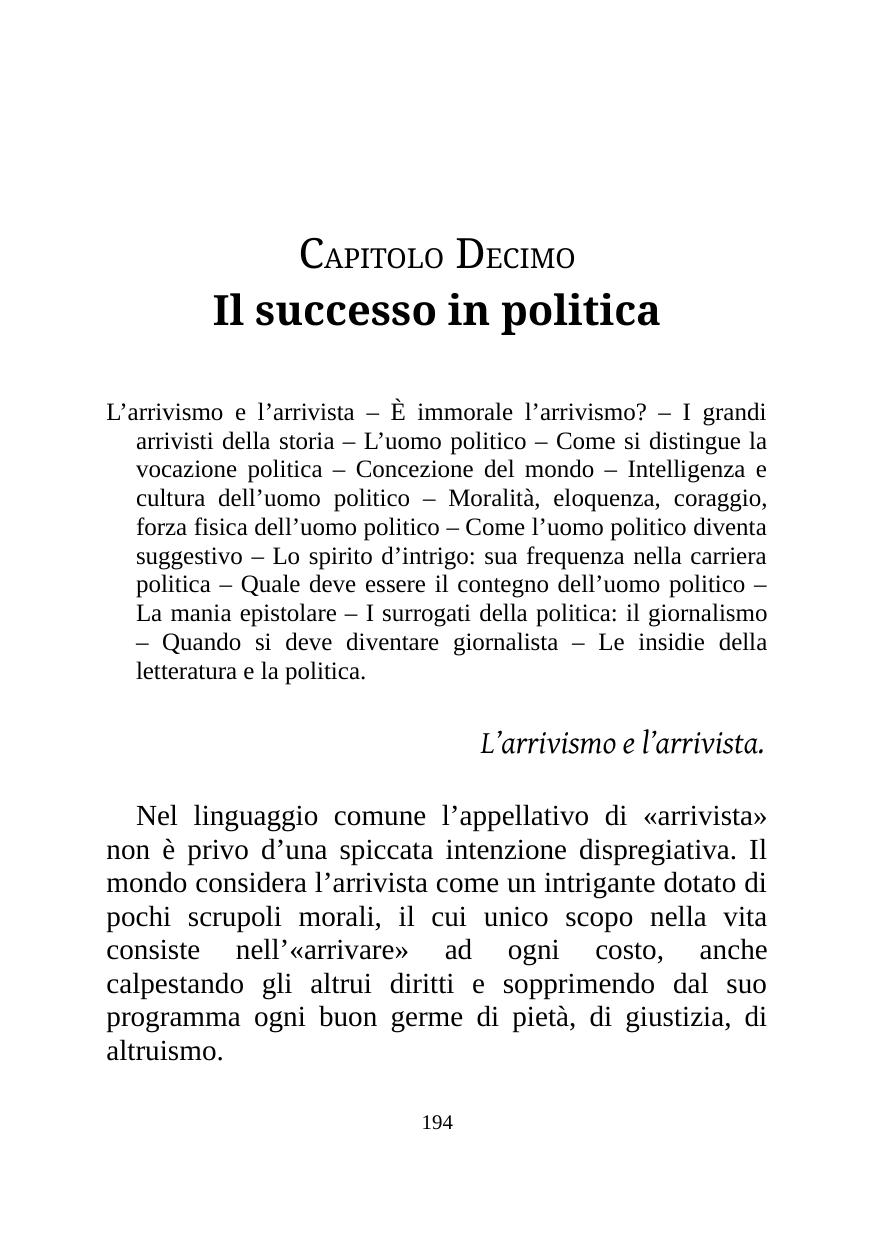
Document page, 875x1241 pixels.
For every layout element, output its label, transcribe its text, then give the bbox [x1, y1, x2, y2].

text L’arrivismo e l’arrivista – È immorale l’arrivismo? – I grandi arrivisti della storia – L’uomo politico – Come si distingue la vocazione politica – Concezione del mondo – Intelligenza e cultura dell’uomo politico – Moralità, eloquenza, coraggio, forza fisica dell’uomo politico – Come l’uomo politico diventa suggestivo – Lo spirito d’intrigo: sua frequenza nella carriera politica – Quale deve essere il contegno dell’uomo politico – La mania epistolare – I surrogati della politica: il giornalismo – Quando si deve diventare giornalista – Le insidie della letteratura e la politica. [106, 397, 768, 684]
text Nel linguaggio comune l’appellativo di «arrivista» non è privo d’una spiccata intenzione dispregiativa. Il mondo considera l’arrivista come un intrigante dotato di pochi scrupoli morali, il cui unico scopo nella vita consiste nell’«arrivare» ad ogni costo, anche calpestando gli altrui diritti e sopprimendo dal suo programma ogni buon germe di pietà, di giustizia, di altruismo. [106, 798, 768, 1067]
subtitle Capitolo Decimo Il successo in politica [106, 224, 768, 338]
subtitle L’arrivismo e l’arrivista. [106, 726, 768, 763]
